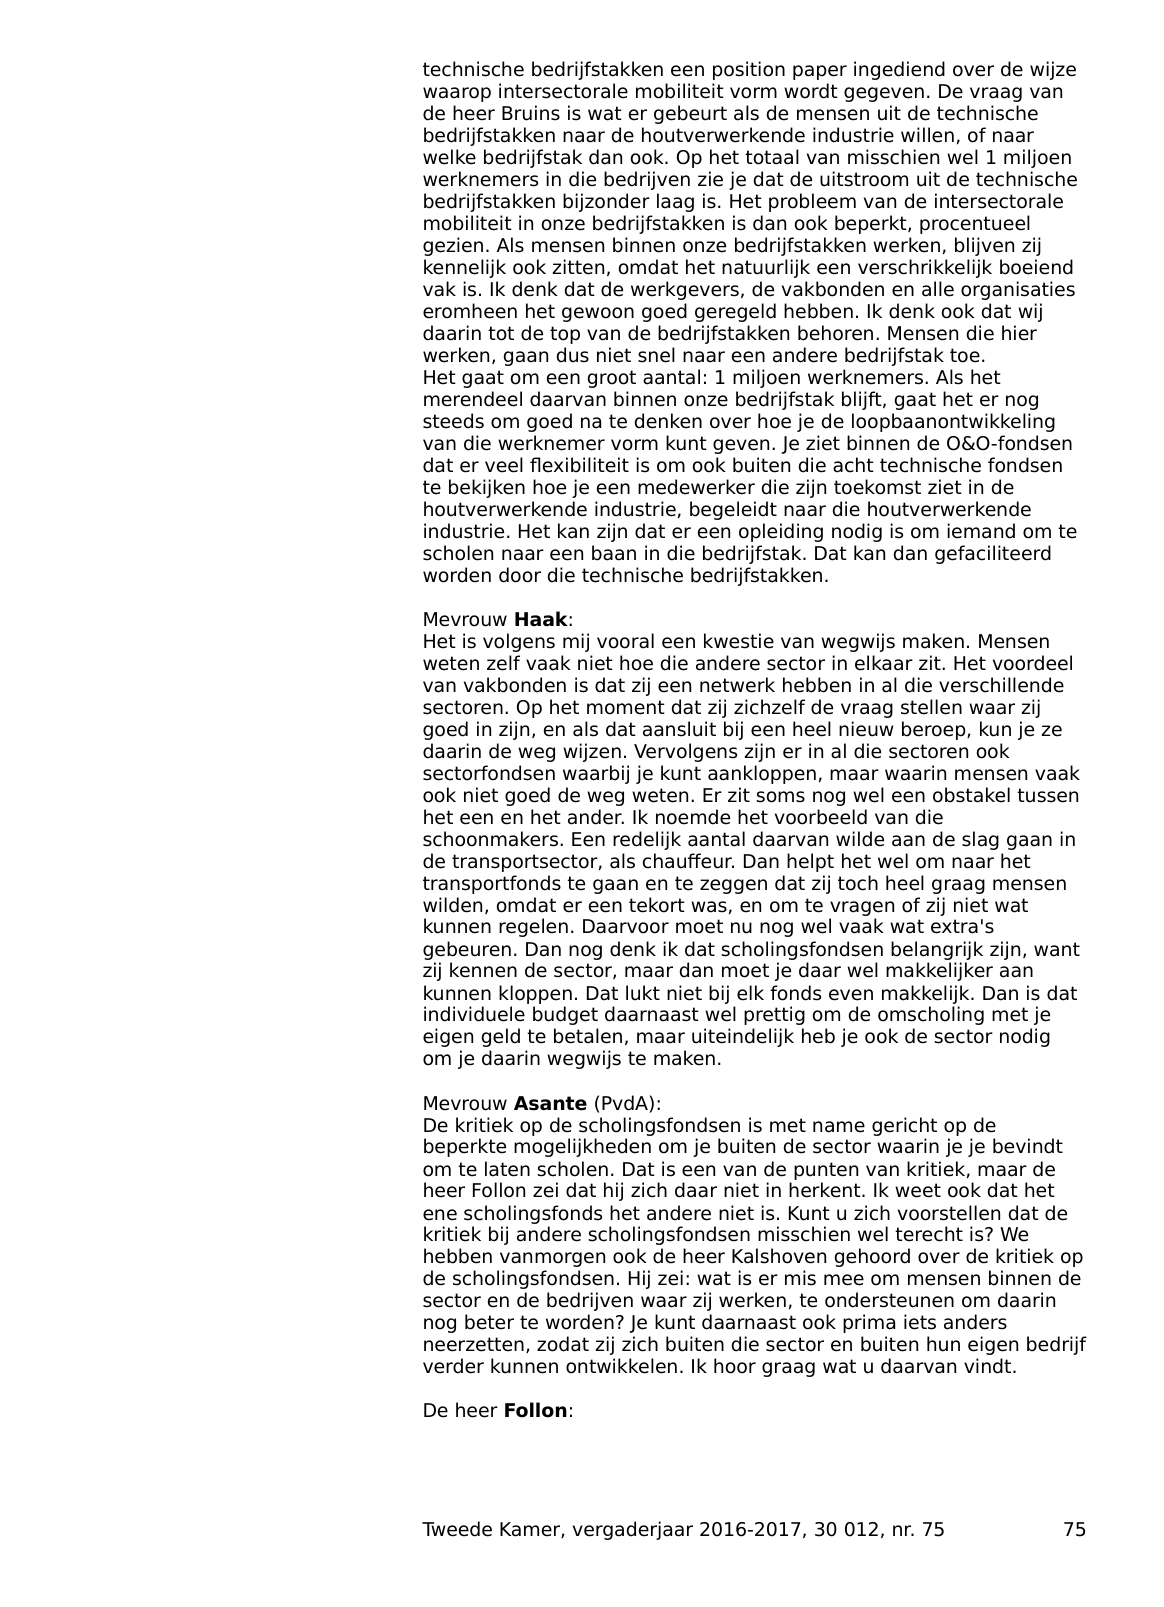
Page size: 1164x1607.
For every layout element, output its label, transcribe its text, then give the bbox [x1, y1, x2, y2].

text De heer Follon: [422, 1400, 1087, 1422]
text Mevrouw Asante (PvdA): [422, 1092, 1087, 1114]
text Het is volgens mij vooral een kwestie van wegwijs maken. Mensen weten zelf vaak niet hoe die andere sector in elkaar zit. Het voordeel van vakbonden is dat zij een netwerk hebben in al die verschillende sectoren. Op het moment dat zij zichzelf de vraag stellen waar zij goed in zijn, en als dat aansluit bij een heel nieuw beroep, kun je ze daarin de weg wijzen. Vervolgens zijn er in al die sectoren ook sectorfondsen waarbij je kunt aankloppen, maar waarin mensen vaak ook niet goed de weg weten. Er zit soms nog wel een obstakel tussen het een en het ander. Ik noemde het voorbeeld van die schoonmakers. Een redelijk aantal daarvan wilde aan de slag gaan in de transportsector, als chauffeur. Dan helpt het wel om naar het transportfonds te gaan en te zeggen dat zij toch heel graag mensen wilden, omdat er een tekort was, en om te vragen of zij niet wat kunnen regelen. Daarvoor moet nu nog wel vaak wat extra's gebeuren. Dan nog denk ik dat scholingsfondsen belangrijk zijn, want zij kennen de sector, maar dan moet je daar wel makkelijker aan kunnen kloppen. Dat lukt niet bij elk fonds even makkelijk. Dan is dat individuele budget daarnaast wel prettig om de omscholing met je eigen geld te betalen, maar uiteindelijk heb je ook de sector nodig om je daarin wegwijs te maken. [422, 631, 1087, 1070]
text technische bedrijfstakken een position paper ingediend over de wijze waarop intersectorale mobiliteit vorm wordt gegeven. De vraag van de heer Bruins is wat er gebeurt als de mensen uit de technische bedrijfstakken naar de houtverwerkende industrie willen, of naar welke bedrijfstak dan ook. Op het totaal van misschien wel 1 miljoen werknemers in die bedrijven zie je dat de uitstroom uit de technische bedrijfstakken bijzonder laag is. Het probleem van de intersectorale mobiliteit in onze bedrijfstakken is dan ook beperkt, procentueel gezien. Als mensen binnen onze bedrijfstakken werken, blijven zij kennelijk ook zitten, omdat het natuurlijk een verschrikkelijk boeiend vak is. Ik denk dat de werkgevers, de vakbonden en alle organisaties eromheen het gewoon goed geregeld hebben. Ik denk ook dat wij daarin tot de top van de bedrijfstakken behoren. Mensen die hier werken, gaan dus niet snel naar een andere bedrijfstak toe. [422, 59, 1087, 367]
text De kritiek op de scholingsfondsen is met name gericht op de beperkte mogelijkheden om je buiten de sector waarin je je bevindt om te laten scholen. Dat is een van de punten van kritiek, maar de heer Follon zei dat hij zich daar niet in herkent. Ik weet ook dat het ene scholingsfonds het andere niet is. Kunt u zich voorstellen dat de kritiek bij andere scholingsfondsen misschien wel terecht is? We hebben vanmorgen ook de heer Kalshoven gehoord over de kritiek op de scholingsfondsen. Hij zei: wat is er mis mee om mensen binnen de sector en de bedrijven waar zij werken, te ondersteunen om daarin nog beter te worden? Je kunt daarnaast ook prima iets anders neerzetten, zodat zij zich buiten die sector en buiten hun eigen bedrijf verder kunnen ontwikkelen. Ik hoor graag wat u daarvan vindt. [422, 1114, 1087, 1378]
text Mevrouw Haak: [422, 609, 1087, 631]
text Het gaat om een groot aantal: 1 miljoen werknemers. Als het merendeel daarvan binnen onze bedrijfstak blijft, gaat het er nog steeds om goed na te denken over hoe je de loopbaanontwikkeling van die werknemer vorm kunt geven. Je ziet binnen de O&O-fondsen dat er veel flexibiliteit is om ook buiten die acht technische fondsen te bekijken hoe je een medewerker die zijn toekomst ziet in de houtverwerkende industrie, begeleidt naar die houtverwerkende industrie. Het kan zijn dat er een opleiding nodig is om iemand om te scholen naar een baan in die bedrijfstak. Dat kan dan gefaciliteerd worden door die technische bedrijfstakken. [422, 367, 1087, 587]
